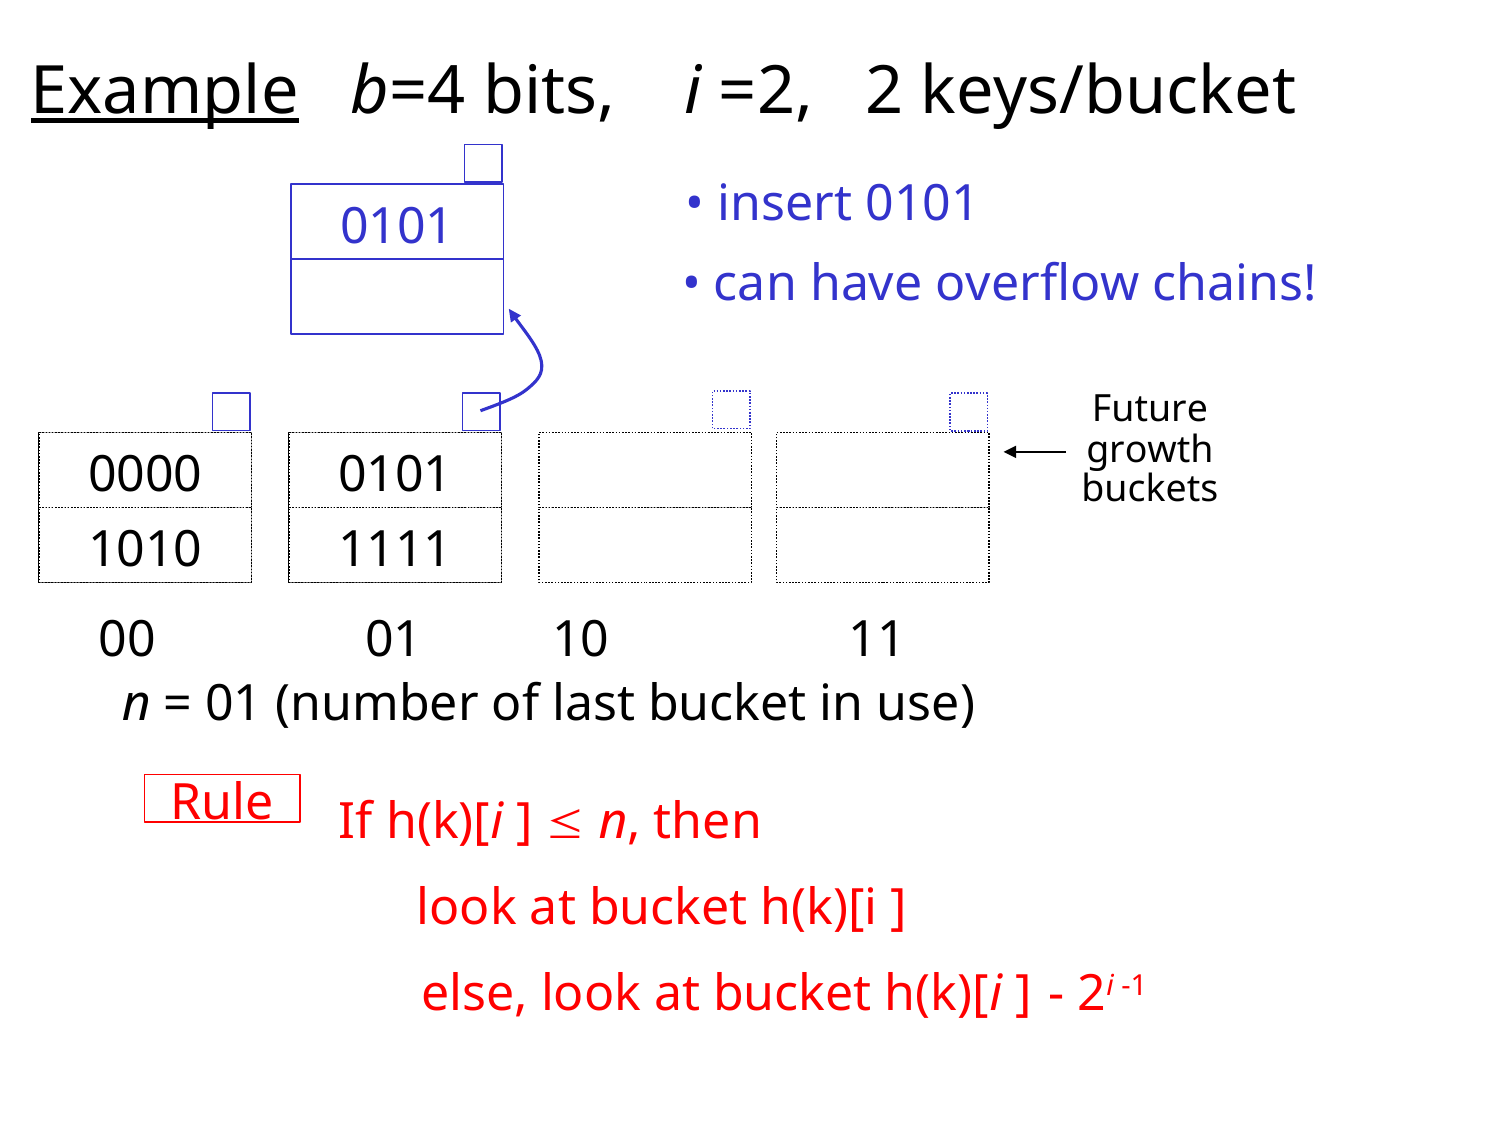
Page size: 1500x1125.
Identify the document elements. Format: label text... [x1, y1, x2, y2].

text_box 0000 [39, 432, 252, 507]
text_box [462, 392, 501, 431]
text_box n = 01 (number of last bucket in use) [252, 660, 845, 736]
text_box [950, 393, 988, 431]
text_box 0101 [289, 432, 502, 507]
text_box Rule [144, 774, 301, 822]
text_box Future growth buckets [1071, 381, 1229, 505]
list If h(k)[i ]  n, then look at bucket h(k)[i ] else, look at bucket h(k)[i ] - 2i -1 [324, 773, 1351, 1125]
text_box [464, 144, 502, 183]
text_box [539, 432, 752, 583]
list 00 01 10 11 [83, 590, 1163, 665]
text_box [712, 391, 751, 429]
text_box 0101 [291, 184, 504, 259]
text_box can have overflow chains! [678, 241, 1321, 317]
text_box [212, 392, 250, 431]
title Example b=4 bits, i =2, 2 keys/bucket [16, 37, 1500, 131]
text_box [776, 432, 990, 583]
text_box [291, 259, 504, 335]
text_box 1010 [39, 507, 252, 583]
text_box 1111 [289, 507, 502, 583]
text_box insert 0101 [674, 160, 991, 236]
